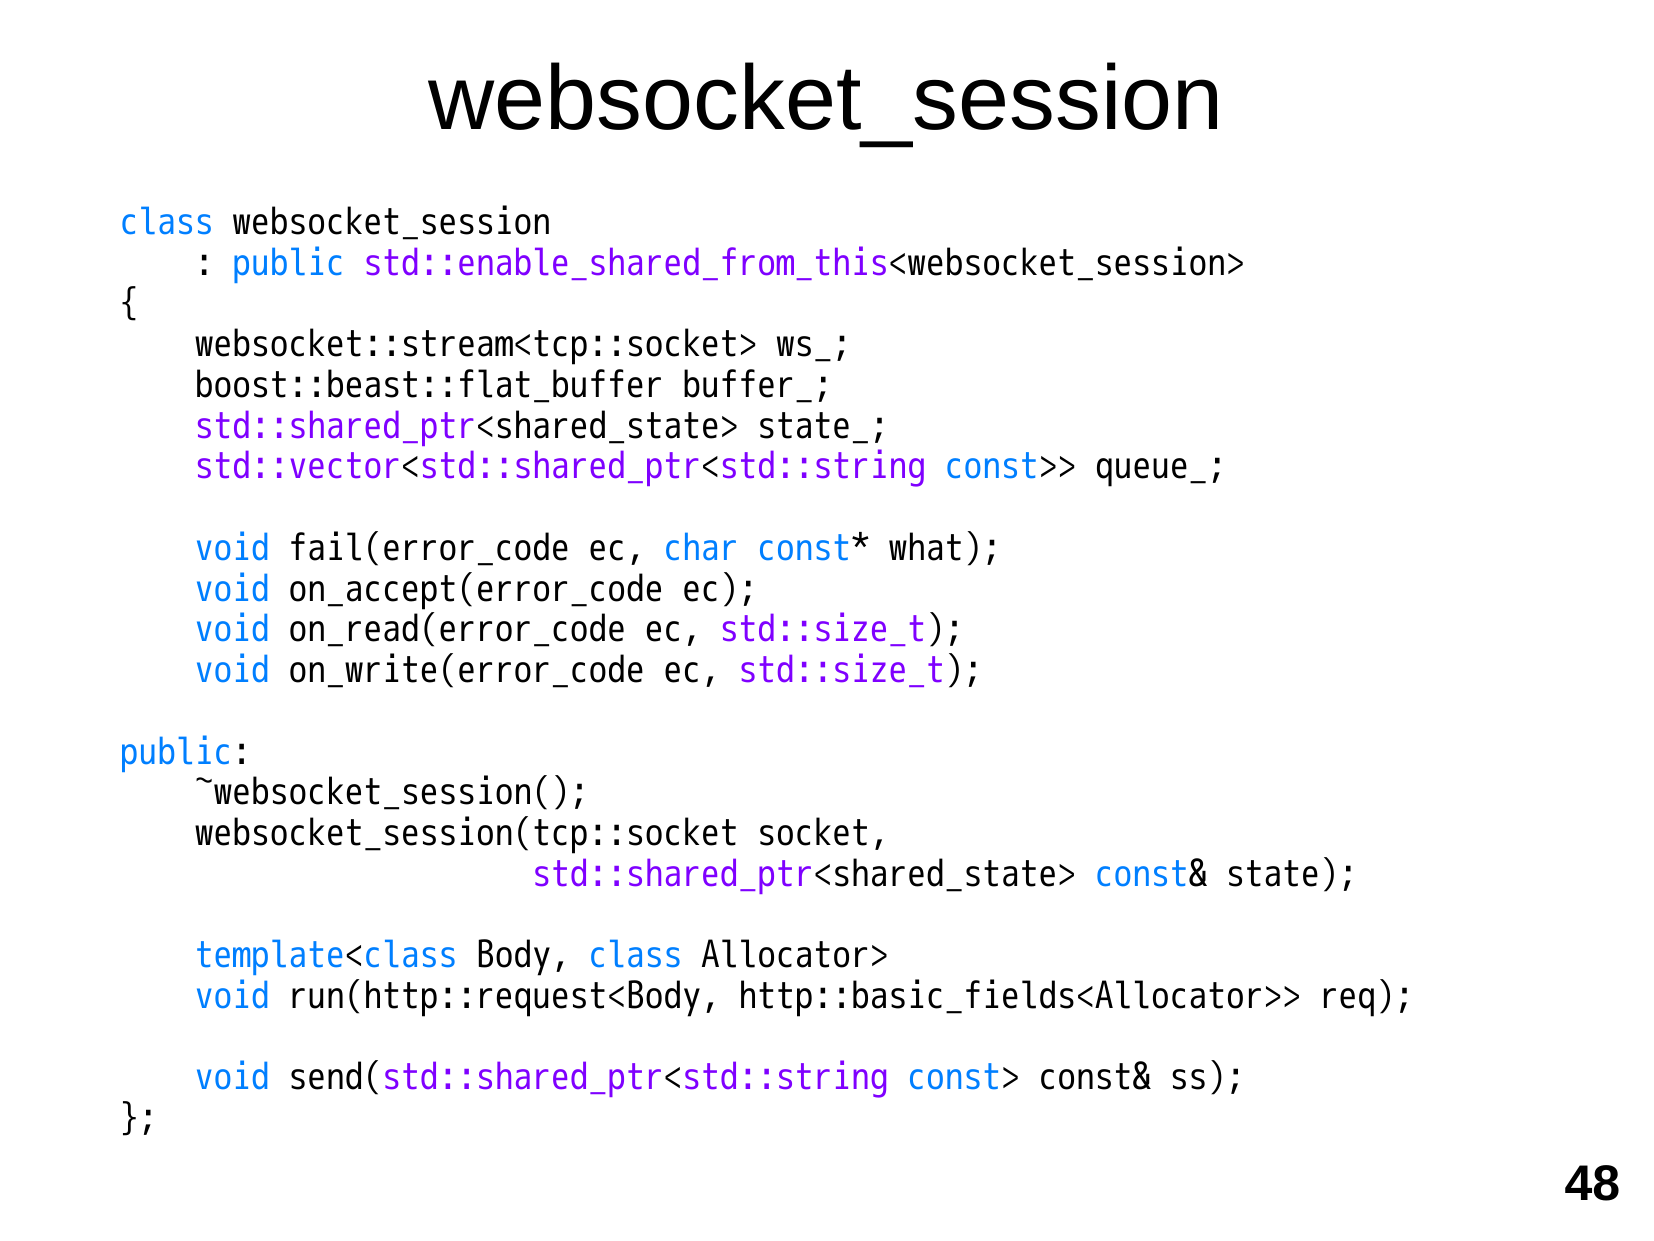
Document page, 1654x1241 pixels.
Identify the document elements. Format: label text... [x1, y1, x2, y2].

text_box class websocket_session : public std::enable_shared_from_this<websocket_session> { websocket::stream<tcp::socket> ws_; boost::beast::flat_buffer buffer_; std::shared_ptr<shared_state> state_; std::vector<std::shared_ptr<std::string const>> queue_; void fail(error_code ec, char const* what); void on_accept(error_code ec); void on_read(error_code ec, std::size_t); void on_write(error_code ec, std::size_t); public: ~websocket_session(); websocket_session(tcp::socket socket, std::shared_ptr<shared_state> const& state); template<class Body, class Allocator> void run(http::request<Body, http::basic_fields<Allocator>> req); void send(std::shared_ptr<std::string const> const& ss); }; [104, 195, 1575, 1142]
title websocket_session [82, 15, 1571, 181]
